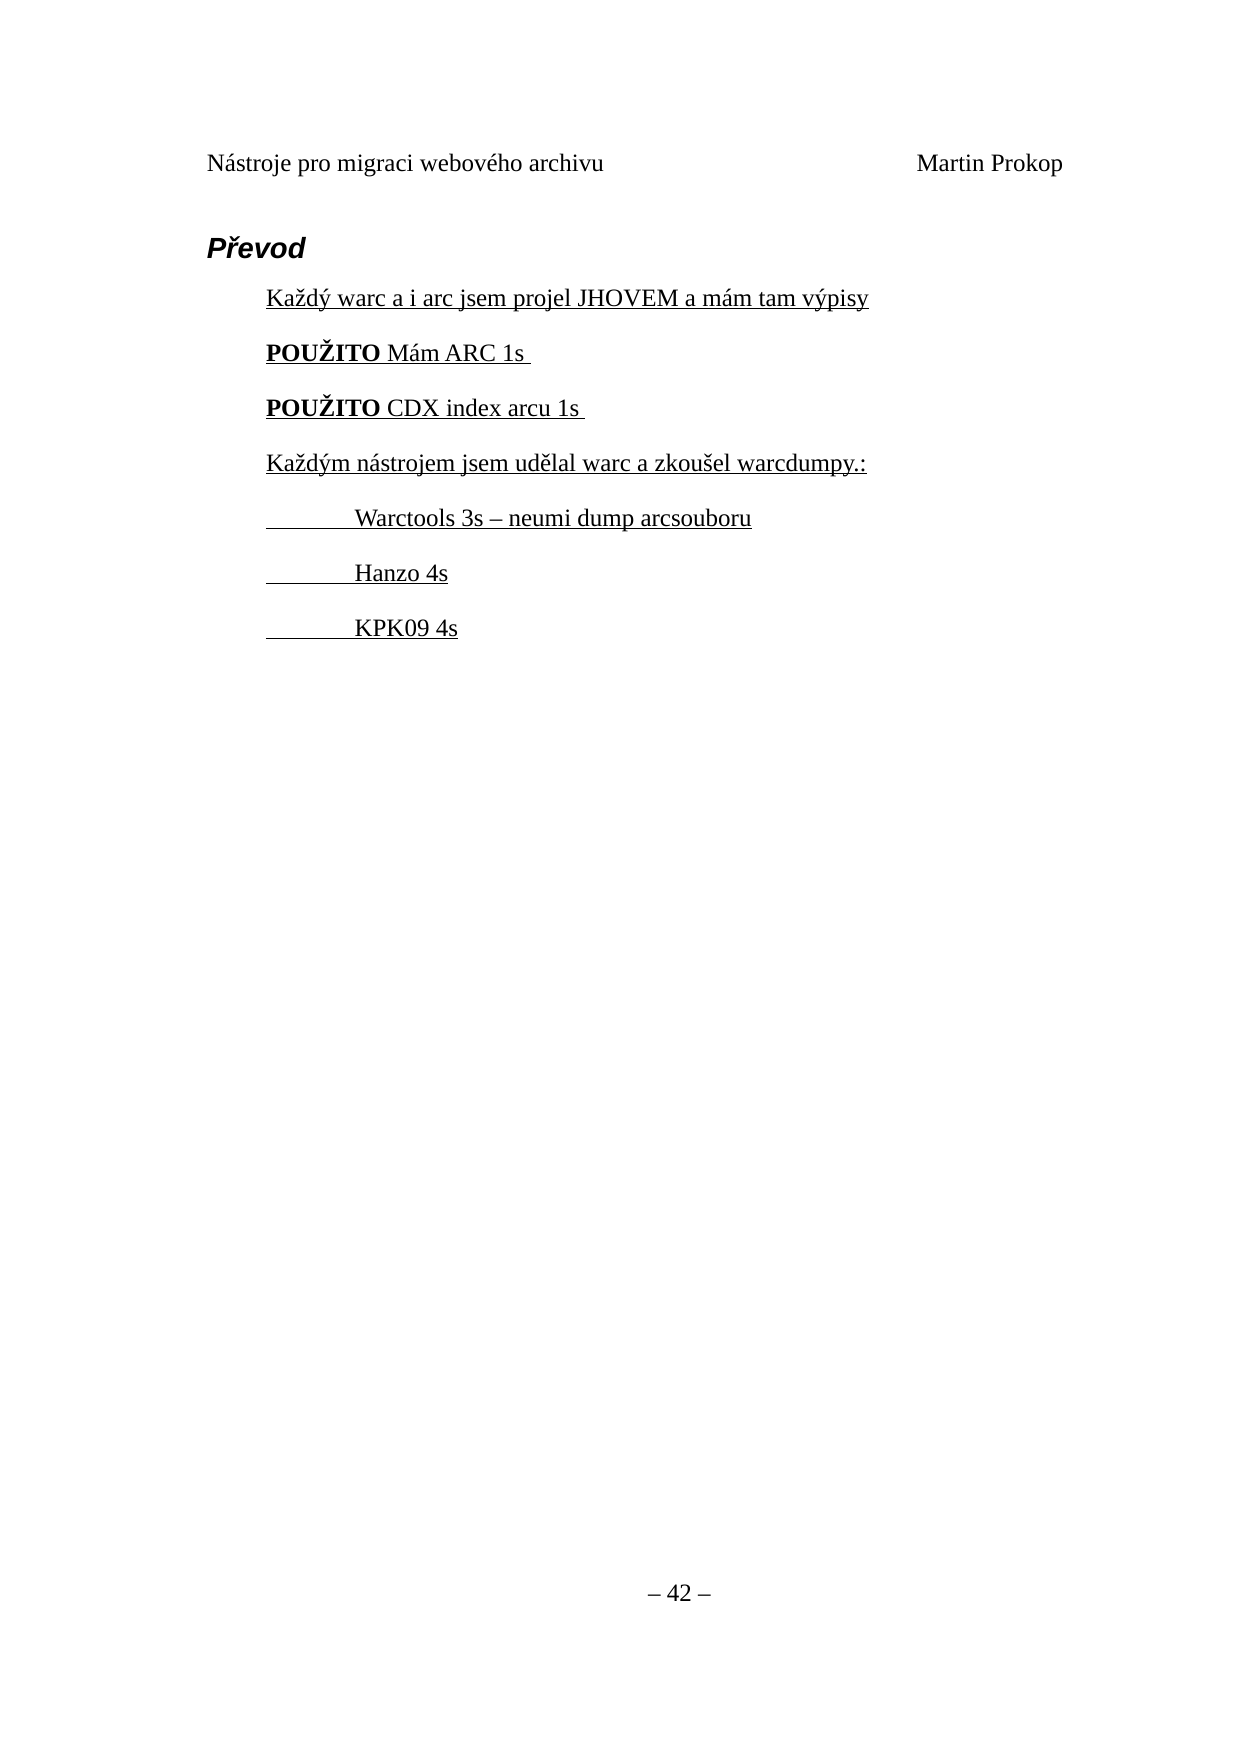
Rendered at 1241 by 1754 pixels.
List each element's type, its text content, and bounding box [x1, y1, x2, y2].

subtitle Každým nástrojem jsem udělal warc a zkoušel warcdumpy.: [207, 448, 1093, 477]
subtitle POUŽITO Mám ARC 1s [207, 338, 1093, 367]
subtitle Warctools 3s – neumi dump arcsouboru [207, 503, 1093, 532]
subtitle Převod [207, 231, 1093, 264]
text Každý warc a i arc jsem projel JHOVEM a mám tam výpisy [207, 283, 1093, 312]
subtitle POUŽITO CDX index arcu 1s [207, 393, 1093, 422]
subtitle KPK09 4s [207, 613, 1093, 642]
subtitle Hanzo 4s [207, 558, 1093, 587]
